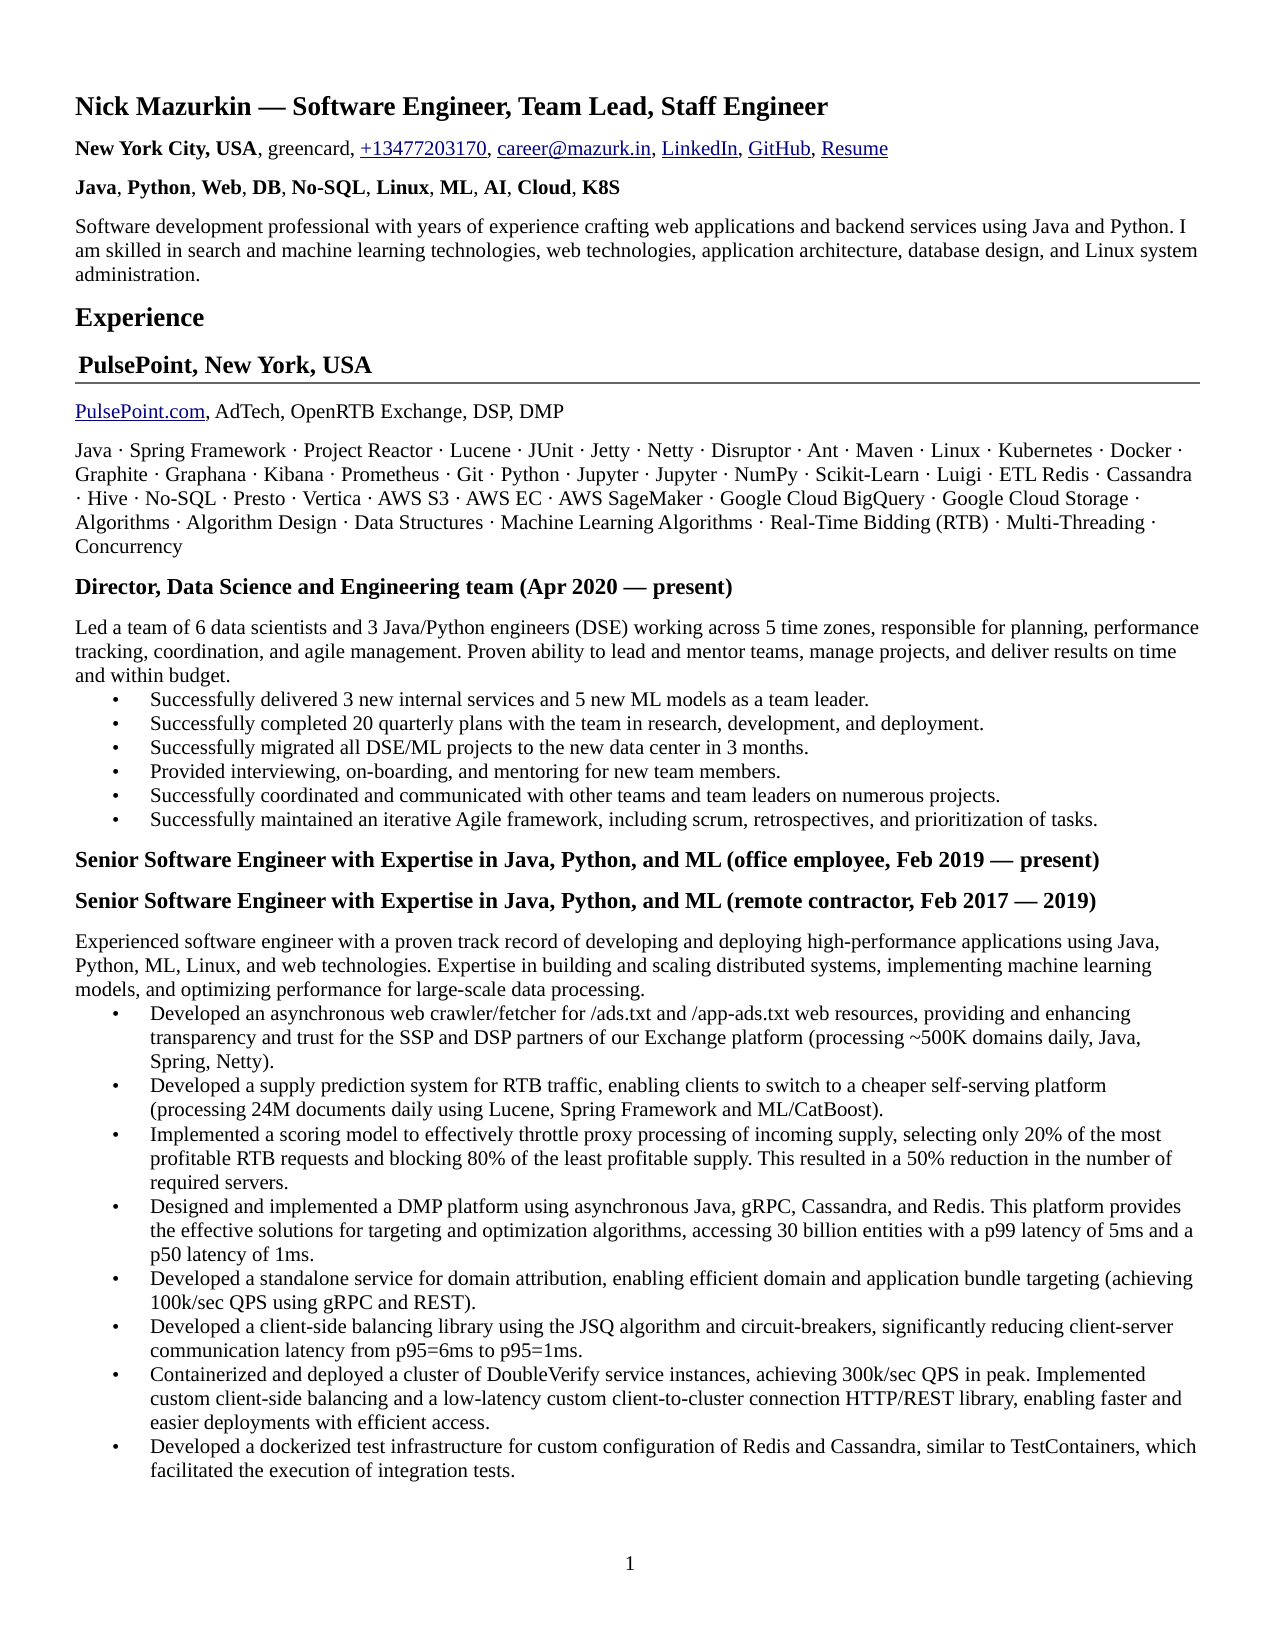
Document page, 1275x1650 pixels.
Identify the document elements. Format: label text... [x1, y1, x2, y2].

text Led a team of 6 data scientists and 3 Java/Python engineers (DSE) working across 5 time zones, responsible for planning, performance tracking, coordination, and agile management. Proven ability to lead and mentor teams, manage projects, and deliver results on time and within budget. [75, 615, 1200, 687]
subtitle Senior Software Engineer with Expertise in Java, Python, and ML (remote contractor, Feb 2017 — 2019) [75, 888, 1200, 914]
list Developed an asynchronous web crawler/fetcher for /ads.txt and /app-ads.txt web resources, providing and enhancing transparency and trust for the SSP and DSP partners of our Exchange platform (processing ~500K domains daily, Java, Spring, Netty). [112, 1001, 1200, 1073]
list Developed a client-side balancing library using the JSQ algorithm and circuit-breakers, significantly reducing client-server communication latency from p95=6ms to p95=1ms. [112, 1314, 1200, 1362]
subtitle PulsePoint, New York, USA [75, 348, 1200, 382]
text New York City, USA, greencard, +13477203170, career@mazurk.in, LinkedIn, GitHub, Resume [75, 136, 1200, 160]
list Designed and implemented a DMP platform using asynchronous Java, gRPC, Cassandra, and Redis. This platform provides the effective solutions for targeting and optimization algorithms, accessing 30 billion entities with a p99 latency of 5ms and a p50 latency of 1ms. [112, 1194, 1200, 1266]
list Successfully coordinated and communicated with other teams and team leaders on numerous projects. [112, 783, 1200, 807]
list Successfully completed 20 quarterly plans with the team in research, development, and deployment. [112, 711, 1200, 735]
text Java · Spring Framework · Project Reactor · Lucene · JUnit · Jetty · Netty · Disruptor · Ant · Maven · Linux · Kubernetes · Docker · Graphite · Graphana · Kibana · Prometheus · Git · Python · Jupyter · Jupyter · NumPy · Scikit-Learn · Luigi · ETL Redis · Cassandra · Hive · No-SQL · Presto · Vertica · AWS S3 · AWS EC · AWS SageMaker · Google Cloud BigQuery · Google Cloud Storage · Algorithms · Algorithm Design · Data Structures · Machine Learning Algorithms · Real-Time Bidding (RTB) · Multi-Threading · Concurrency [75, 438, 1200, 558]
list Developed a supply prediction system for RTB traffic, enabling clients to switch to a cheaper self-serving platform (processing 24M documents daily using Lucene, Spring Framework and ML/CatBoost). [112, 1073, 1200, 1121]
list Provided interviewing, on-boarding, and mentoring for new team members. [112, 759, 1200, 783]
subtitle Senior Software Engineer with Expertise in Java, Python, and ML (office employee, Feb 2019 — present) [75, 846, 1200, 873]
text Java, Python, Web, DB, No-SQL, Linux, ML, AI, Cloud, K8S [75, 175, 1200, 199]
list Successfully maintained an iterative Agile framework, including scrum, retrospectives, and prioritization of tasks. [112, 807, 1200, 831]
subtitle Experience [75, 301, 1200, 333]
list Containerized and deployed a cluster of DoubleVerify service instances, achieving 300k/sec QPS in peak. Implemented custom client-side balancing and a low-latency custom client-to-cluster connection HTTP/REST library, enabling faster and easier deployments with efficient access. [112, 1362, 1200, 1434]
list Successfully delivered 3 new internal services and 5 new ML models as a team leader. [112, 687, 1200, 711]
text Software development professional with years of experience crafting web applications and backend services using Java and Python. I am skilled in search and machine learning technologies, web technologies, application architecture, database design, and Linux system administration. [75, 214, 1200, 286]
text Experienced software engineer with a proven track record of developing and deploying high-performance applications using Java, Python, ML, Linux, and web technologies. Expertise in building and scaling distributed systems, implementing machine learning models, and optimizing performance for large-scale data processing. [75, 929, 1200, 1001]
list Developed a standalone service for domain attribution, enabling efficient domain and application bundle targeting (achieving 100k/sec QPS using gRPC and REST). [112, 1266, 1200, 1314]
list Successfully migrated all DSE/ML projects to the new data center in 3 months. [112, 735, 1200, 759]
list Implemented a scoring model to effectively throttle proxy processing of incoming supply, selecting only 20% of the most profitable RTB requests and blocking 80% of the least profitable supply. This resulted in a 50% reduction in the number of required servers. [112, 1121, 1200, 1194]
list Developed a dockerized test infrastructure for custom configuration of Redis and Cassandra, similar to TestContainers, which facilitated the execution of integration tests. [112, 1434, 1200, 1482]
subtitle Nick Mazurkin — Software Engineer, Team Lead, Staff Engineer [75, 90, 1200, 121]
text PulsePoint.com, AdTech, OpenRTB Exchange, DSP, DMP [75, 399, 1200, 423]
subtitle Director, Data Science and Engineering team (Apr 2020 — present) [75, 573, 1200, 600]
